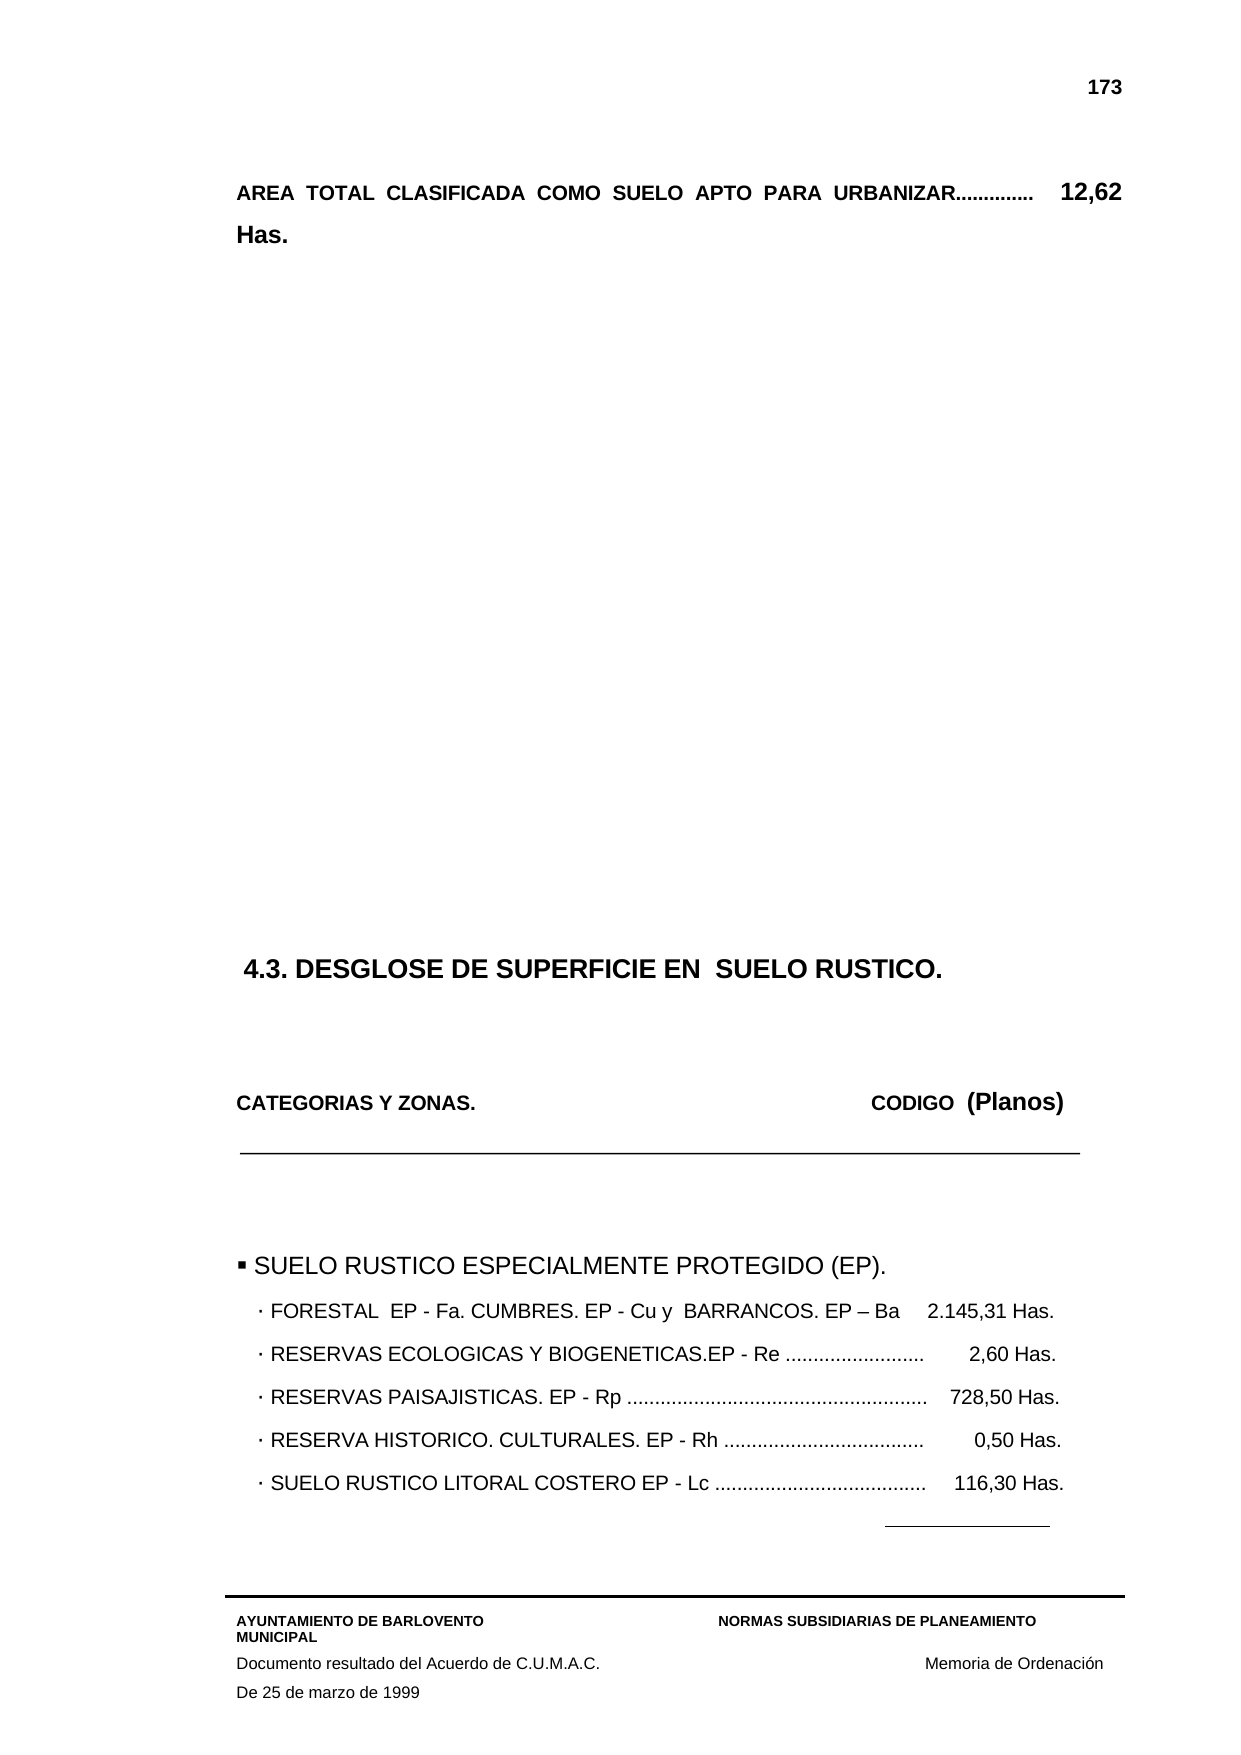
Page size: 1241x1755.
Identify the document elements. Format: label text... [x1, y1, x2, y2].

text · RESERVA HISTORICO. CULTURALES. EP ‑ Rh .................................... 0,50 Has. [236, 1424, 1122, 1453]
text AREA TOTAL CLASIFICADA COMO SUELO APTO PARA URBANIZAR.............. 12,62 Has. [236, 177, 1122, 249]
text CATEGORIAS Y ZONAS. CODIGO (Planos) [236, 1087, 1122, 1115]
text · RESERVAS PAISAJISTICAS. EP ‑ Rp ...................................................... 728,50 Has. [236, 1381, 1122, 1409]
text · FORESTAL EP ‑ Fa. CUMBRES. EP ‑ Cu y BARRANCOS. EP – Ba 2.145,31 Has. [236, 1294, 1122, 1323]
text 4.3. DESGLOSE DE SUPERFICIE EN SUELO RUSTICO. [236, 953, 1122, 985]
text · RESERVAS ECOLOGICAS Y BIOGENETICAS.EP ‑ Re ......................... 2,60 Has. [236, 1338, 1122, 1366]
text · SUELO RUSTICO LITORAL COSTERO EP ‑ Lc ...................................... 116,30 Has. [236, 1467, 1122, 1496]
text  SUELO RUSTICO ESPECIALMENTE PROTEGIDO (EP). [236, 1251, 1122, 1280]
